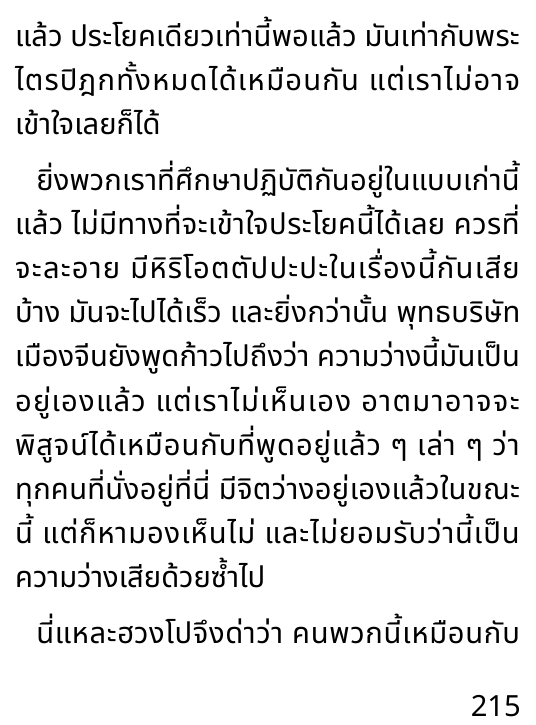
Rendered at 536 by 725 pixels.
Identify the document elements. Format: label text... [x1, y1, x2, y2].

text ยิ่งพวกเราที่ศึกษาปฏิบัติกันอยู่ในแบบเก่านี้แล้ว ไม่มีทางที่จะเข้าใจประโยคนี้ได้เลย ควรที่จะละอาย มีหิริโอตตัปปะปะในเรื่องนี้กันเสียบ้าง มันจะไปได้เร็ว และยิ่งกว่านั้น พุทธบริษัทเมืองจีนยังพูดก้าวไปถึงว่า ความว่างนี้มันเป็นอยู่เองแล้ว แต่เราไม่เห็นเอง อาตมาอาจจะพิสูจน์ได้เหมือนกับที่พูดอยู่แล้ว ๆ เล่า ๆ ว่า ทุกคนที่นั่งอยู่ที่นี่ มีจิตว่างอยู่เองแล้วในขณะนี้ แต่ก็หามองเห็นไม่ และไม่ยอมรับว่านี้เป็นความว่างเสียด้วยซ้ำไป [15, 160, 521, 600]
text แล้ว ประโยคเดียวเท่านี้พอแล้ว มันเท่ากับพระไตรปิฎกทั้งหมดได้เหมือนกัน แต่เราไม่อาจเข้าใจเลยก็ได้ [15, 15, 521, 147]
text นี่แหละฮวงโปจึงด่าว่า คนพวกนี้เหมือนกับ [15, 613, 521, 657]
